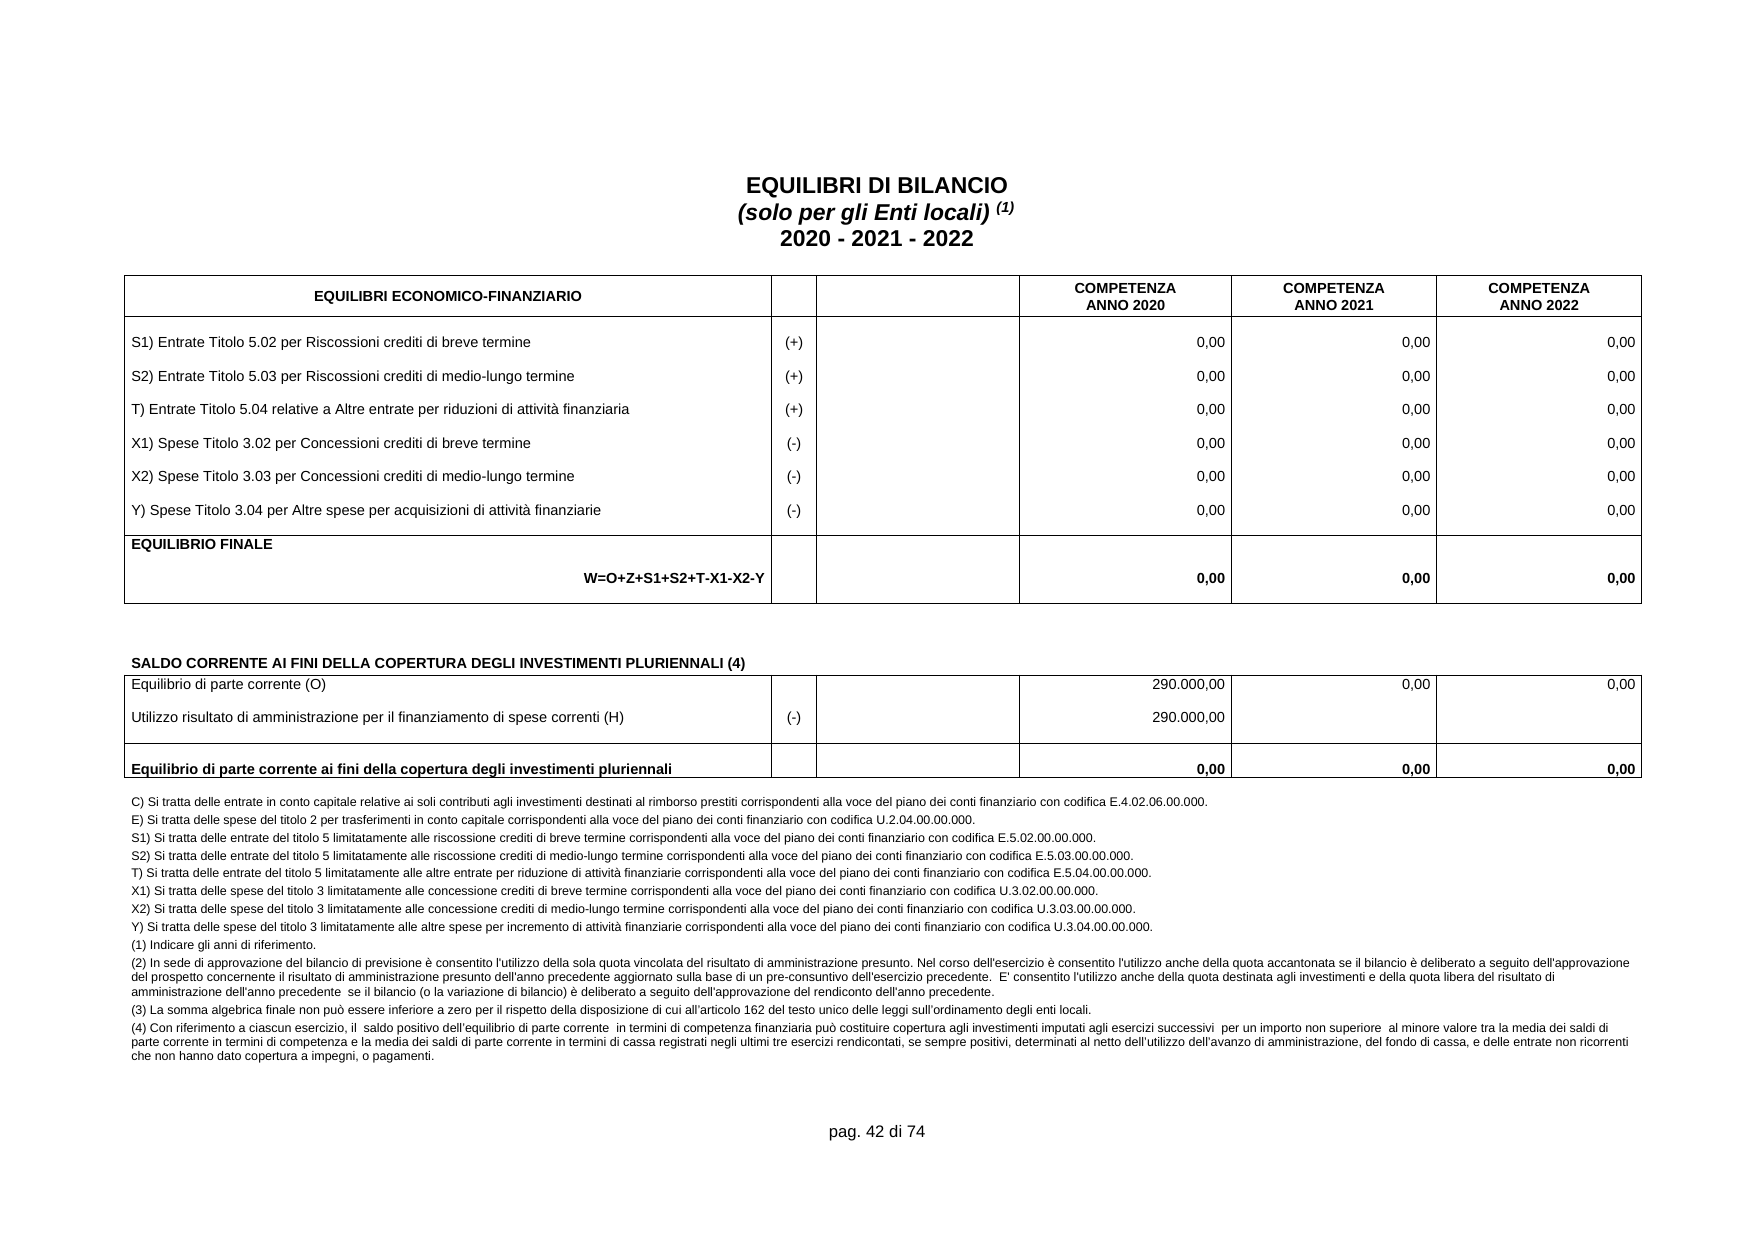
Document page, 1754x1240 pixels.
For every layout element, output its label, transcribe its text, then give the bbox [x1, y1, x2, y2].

table_cell (1) Indicare gli anni di riferimento. [125, 936, 1642, 954]
table_cell [125, 418, 771, 434]
table_cell [125, 485, 771, 501]
table_cell [1437, 518, 1641, 535]
table_cell [1437, 485, 1641, 501]
table_header SALDO CORRENTE AI FINI DELLA COPERTURA DEGLI INVESTIMENTI PLURIENNALI (4) [125, 652, 1231, 674]
table_cell [817, 451, 1019, 468]
table_cell [817, 485, 1019, 501]
table_cell 0,00 [1232, 468, 1436, 484]
table_cell [817, 384, 1019, 401]
table_header C) Si tratta delle entrate in conto capitale relative ai soli contributi agli investimenti destinati al rimborso prestiti corrispondenti alla voce del piano dei conti finanziario con codifica E.4.02.06.00.000. [125, 793, 1642, 811]
table_cell Equilibrio di parte corrente ai fini della copertura degli investimenti pluriennali [125, 761, 771, 777]
table_cell 0,00 [1437, 501, 1641, 518]
table_cell 0,00 [1020, 761, 1231, 777]
table_header COMPETENZA ANNO 2020 [1020, 276, 1231, 316]
table_cell [817, 726, 1019, 743]
table_cell S1) Entrate Titolo 5.02 per Riscossioni crediti di breve termine [125, 334, 771, 350]
table_cell [817, 501, 1019, 518]
table_cell [125, 726, 771, 743]
table_cell (-) [772, 709, 816, 726]
table_header [817, 276, 1019, 316]
table_cell T) Entrate Titolo 5.04 relative a Altre entrate per riduzioni di attività finanziaria [125, 401, 771, 417]
table_cell [125, 451, 771, 468]
table_cell [1232, 536, 1436, 553]
table_cell [1020, 744, 1231, 761]
table_cell (4) Con riferimento a ciascun esercizio, il saldo positivo dell’equilibrio di parte corrente in termini di competenza finanziaria può costituire copertura agli investimenti imputati agli esercizi successivi per un importo non superiore al minore valore tra la media dei saldi di parte corrente in termini di competenza e la media dei saldi di parte corrente in termini di cassa registrati negli ultimi tre esercizi rendicontati, se sempre positivi, determinati al netto dell’utilizzo dell’avanzo di amministrazione, del fondo di cassa, e delle entrate non ricorrenti che non hanno dato copertura a impegni, o pagamenti. [125, 1019, 1642, 1065]
table_cell [1232, 553, 1436, 569]
table_cell [1232, 744, 1436, 761]
table_cell [1020, 536, 1231, 553]
table_cell X1) Spese Titolo 3.02 per Concessioni crediti di breve termine [125, 434, 771, 451]
table_cell [817, 761, 1019, 777]
table_cell [125, 693, 771, 709]
table_cell [772, 726, 816, 743]
table_cell [1020, 418, 1231, 434]
table_cell [125, 518, 771, 535]
table_cell Y) Spese Titolo 3.04 per Altre spese per acquisizioni di attività finanziarie [125, 501, 771, 518]
table_cell [817, 518, 1019, 535]
table_cell 0,00 [1232, 501, 1436, 518]
table_cell S2) Si tratta delle entrate del titolo 5 limitatamente alle riscossione crediti di medio-lungo termine corrispondenti alla voce del piano dei conti finanziario con codifica E.5.03.00.00.000. [125, 846, 1642, 864]
table_cell [772, 553, 816, 569]
table_cell [1232, 586, 1436, 603]
table_cell [1437, 350, 1641, 367]
table_cell [1437, 384, 1641, 401]
table_cell [817, 317, 1019, 334]
table_cell 0,00 [1232, 367, 1436, 384]
table_cell [1437, 586, 1641, 603]
table_cell EQUILIBRIO FINALE [125, 536, 771, 553]
table_cell [1232, 518, 1436, 535]
table_cell [772, 570, 816, 586]
table_cell [1437, 709, 1641, 726]
table_cell [817, 744, 1019, 761]
table_cell 0,00 [1437, 401, 1641, 417]
table_cell [1232, 418, 1436, 434]
table_cell [817, 676, 1019, 692]
table_cell [125, 317, 771, 334]
table_cell [1437, 536, 1641, 553]
table_cell [1437, 693, 1641, 709]
table_cell [125, 350, 771, 367]
table_cell [1232, 451, 1436, 468]
table_cell 0,00 [1020, 434, 1231, 451]
table_cell [1020, 693, 1231, 709]
table_cell [1437, 553, 1641, 569]
table_cell 0,00 [1437, 334, 1641, 350]
table_cell [817, 350, 1019, 367]
table_cell S2) Entrate Titolo 5.03 per Riscossioni crediti di medio-lungo termine [125, 367, 771, 384]
table_cell 0,00 [1232, 434, 1436, 451]
table_cell 0,00 [1437, 468, 1641, 484]
text (solo per gli Enti locali) (1) [118, 199, 1636, 225]
table_cell 0,00 [1232, 676, 1436, 692]
table_cell 0,00 [1020, 501, 1231, 518]
table_cell [125, 384, 771, 401]
table_cell [772, 350, 816, 367]
table_header [772, 276, 816, 316]
table_cell 0,00 [1437, 434, 1641, 451]
table_cell [1020, 586, 1231, 603]
table_header COMPETENZA ANNO 2021 [1232, 276, 1436, 316]
table_header [1231, 652, 1436, 674]
text 2020 - 2021 - 2022 [118, 225, 1636, 251]
table_cell [772, 676, 816, 692]
table_cell 0,00 [1232, 570, 1436, 586]
table_cell [817, 570, 1019, 586]
table_cell (-) [772, 434, 816, 451]
table_cell [772, 485, 816, 501]
table_cell [1437, 418, 1641, 434]
table_cell X1) Si tratta delle spese del titolo 3 limitatamente alle concessione crediti di breve termine corrispondenti alla voce del piano dei conti finanziario con codifica U.3.02.00.00.000. [125, 882, 1642, 900]
table_cell [1232, 317, 1436, 334]
table_cell (+) [772, 334, 816, 350]
table_cell [772, 317, 816, 334]
table_cell [1020, 451, 1231, 468]
table_cell W=O+Z+S1+S2+T-X1-X2-Y [125, 570, 771, 586]
table_cell E) Si tratta delle spese del titolo 2 per trasferimenti in conto capitale corrispondenti alla voce del piano dei conti finanziario con codifica U.2.04.00.00.000. [125, 811, 1642, 828]
table_cell 290.000,00 [1020, 709, 1231, 726]
table_header EQUILIBRI ECONOMICO-FINANZIARIO [125, 276, 771, 316]
table_cell [772, 518, 816, 535]
table_cell [772, 586, 816, 603]
table_header COMPETENZA ANNO 2022 [1437, 276, 1641, 316]
table_cell X2) Spese Titolo 3.03 per Concessioni crediti di medio-lungo termine [125, 468, 771, 484]
table_cell Utilizzo risultato di amministrazione per il finanziamento di spese correnti (H) [125, 709, 771, 726]
table_cell S1) Si tratta delle entrate del titolo 5 limitatamente alle riscossione crediti di breve termine corrispondenti alla voce del piano dei conti finanziario con codifica E.5.02.00.00.000. [125, 829, 1642, 846]
table_cell [772, 451, 816, 468]
table_cell 0,00 [1232, 761, 1436, 777]
table_cell [1437, 726, 1641, 743]
table_cell [1232, 693, 1436, 709]
table_cell [772, 761, 816, 777]
table_cell T) Si tratta delle entrate del titolo 5 limitatamente alle altre entrate per riduzione di attività finanziarie corrispondenti alla voce del piano dei conti finanziario con codifica E.5.04.00.00.000. [125, 864, 1642, 882]
table_cell Y) Si tratta delle spese del titolo 3 limitatamente alle altre spese per incremento di attività finanziarie corrispondenti alla voce del piano dei conti finanziario con codifica U.3.04.00.00.000. [125, 918, 1642, 936]
table_cell (+) [772, 401, 816, 417]
table_cell 0,00 [1020, 367, 1231, 384]
table_cell [1020, 485, 1231, 501]
table_cell [817, 536, 1019, 553]
table_cell [772, 744, 816, 761]
table_cell [817, 334, 1019, 350]
table_cell 0,00 [1437, 570, 1641, 586]
table_cell 0,00 [1020, 334, 1231, 350]
table_cell 0,00 [1020, 570, 1231, 586]
table_cell (3) La somma algebrica finale non può essere inferiore a zero per il rispetto della disposizione di cui all’articolo 162 del testo unico delle leggi sull’ordinamento degli enti locali. [125, 1001, 1642, 1018]
table_cell 290.000,00 [1020, 676, 1231, 692]
table_cell [1437, 451, 1641, 468]
table_cell [817, 709, 1019, 726]
table_cell [817, 553, 1019, 569]
table_cell [1020, 384, 1231, 401]
table_cell [772, 384, 816, 401]
table_cell [817, 693, 1019, 709]
text EQUILIBRI DI BILANCIO [118, 172, 1636, 199]
table_cell (+) [772, 367, 816, 384]
table_cell [817, 586, 1019, 603]
table_cell [817, 434, 1019, 451]
table_cell 0,00 [1437, 367, 1641, 384]
table_header [1436, 652, 1642, 674]
table_cell 0,00 [1020, 468, 1231, 484]
table_cell 0,00 [1020, 401, 1231, 417]
table_cell [1437, 744, 1641, 761]
table_cell [125, 744, 771, 761]
table_cell 0,00 [1232, 401, 1436, 417]
table_cell (-) [772, 501, 816, 518]
table_cell X2) Si tratta delle spese del titolo 3 limitatamente alle concessione crediti di medio-lungo termine corrispondenti alla voce del piano dei conti finanziario con codifica U.3.03.00.00.000. [125, 900, 1642, 918]
table_cell [1232, 726, 1436, 743]
table_cell [1020, 553, 1231, 569]
table_cell [817, 418, 1019, 434]
table_cell [772, 693, 816, 709]
table_cell Equilibrio di parte corrente (O) [125, 676, 771, 692]
table_cell [1020, 518, 1231, 535]
table_cell (2) In sede di approvazione del bilancio di previsione è consentito l'utilizzo della sola quota vincolata del risultato di amministrazione presunto. Nel corso dell'esercizio è consentito l'utilizzo anche della quota accantonata se il bilancio è deliberato a seguito dell'approvazione del prospetto concernente il risultato di amministrazione presunto dell'anno precedente aggiornato sulla base di un pre-consuntivo dell'esercizio precedente. E' consentito l'utilizzo anche della quota destinata agli investimenti e della quota libera del risultato di amministrazione dell'anno precedente se il bilancio (o la variazione di bilancio) è deliberato a seguito dell'approvazione del rendiconto dell'anno precedente. [125, 954, 1642, 1001]
table_cell [817, 401, 1019, 417]
table_cell [1232, 485, 1436, 501]
table_cell [817, 468, 1019, 484]
table_cell [772, 536, 816, 553]
table_cell [125, 553, 771, 569]
table_cell [1020, 726, 1231, 743]
table_cell [772, 418, 816, 434]
table_cell [1437, 317, 1641, 334]
table_cell 0,00 [1437, 761, 1641, 777]
table_cell [1020, 350, 1231, 367]
table_cell [1232, 709, 1436, 726]
table_cell [1232, 350, 1436, 367]
table_cell (-) [772, 468, 816, 484]
table_cell 0,00 [1232, 334, 1436, 350]
table_cell 0,00 [1437, 676, 1641, 692]
table_cell [817, 367, 1019, 384]
table_cell [1020, 317, 1231, 334]
table_cell [125, 586, 771, 603]
table_cell [1232, 384, 1436, 401]
